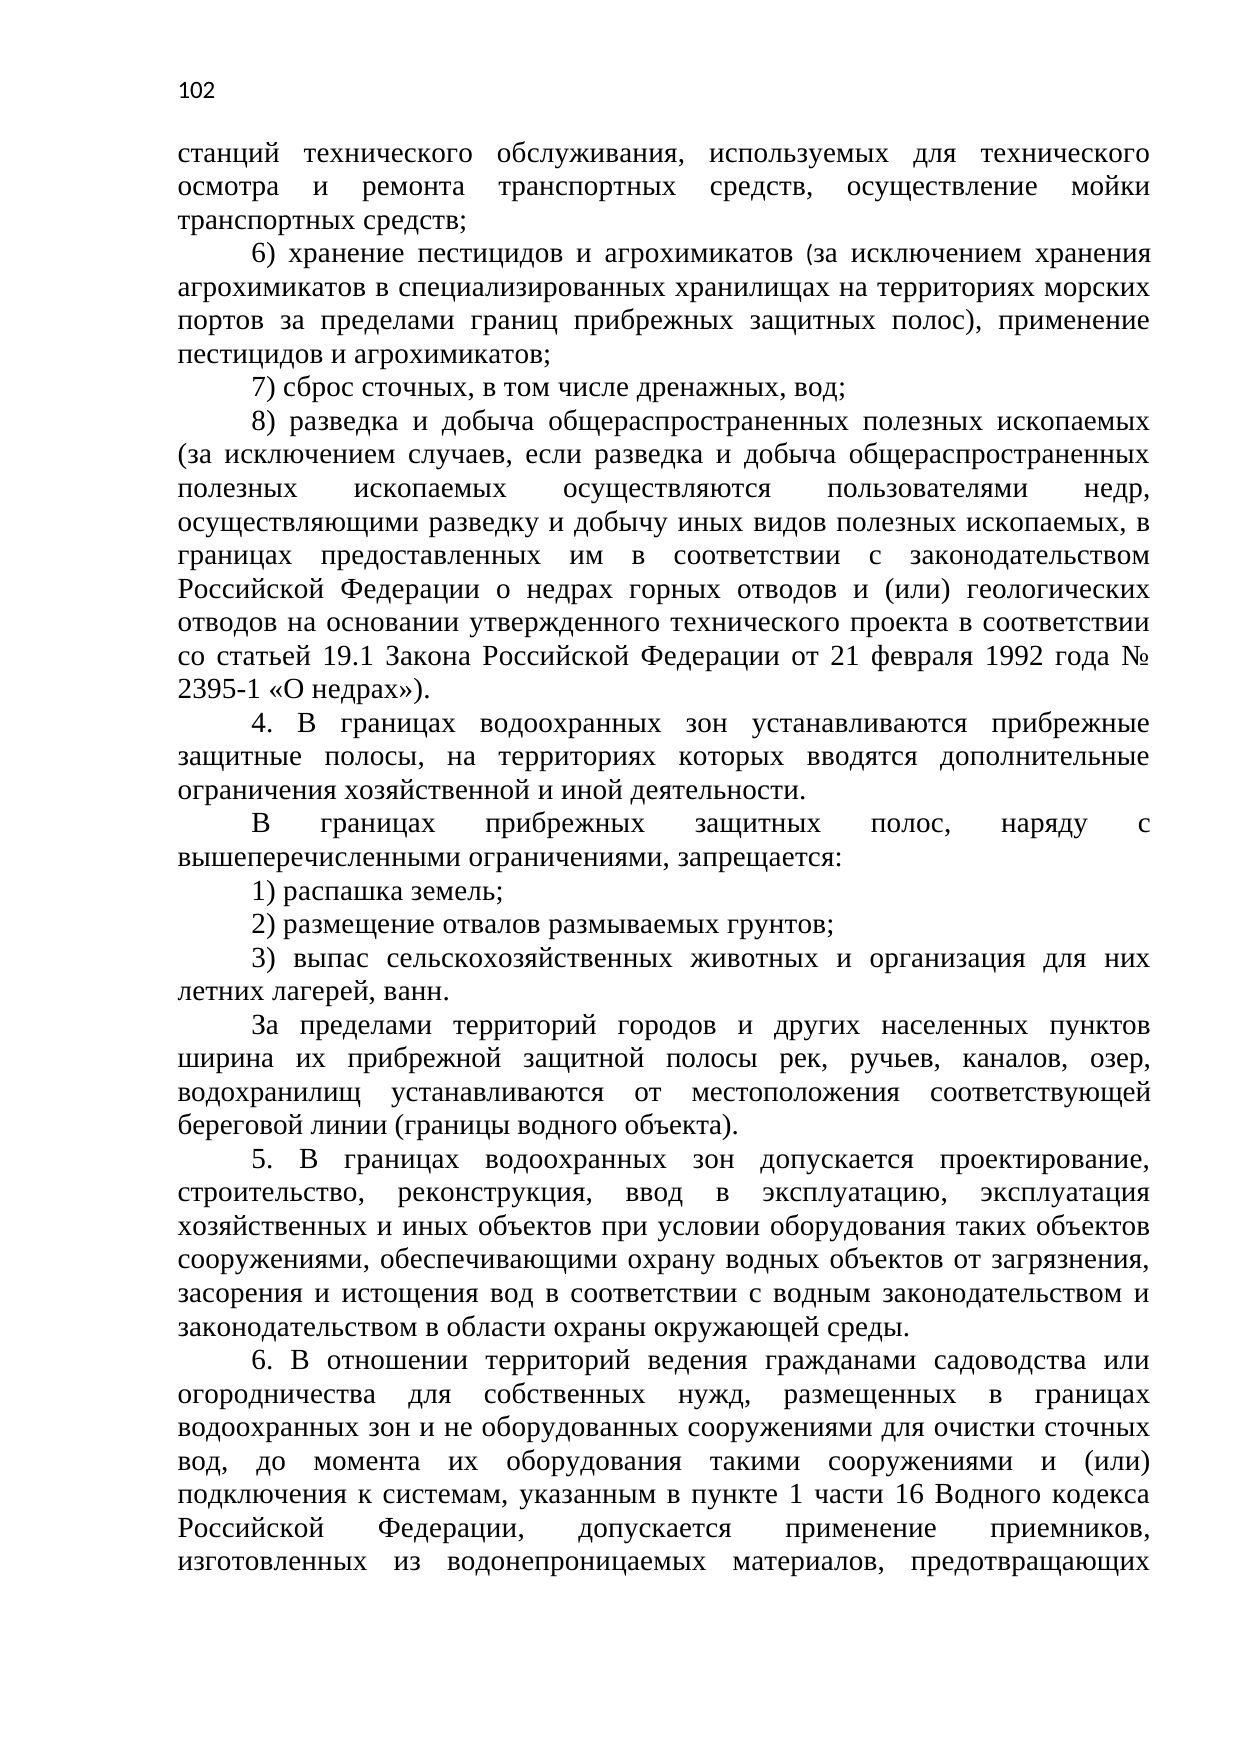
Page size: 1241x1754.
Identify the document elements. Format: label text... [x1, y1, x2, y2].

text станций технического обслуживания, используемых для технического осмотра и ремонта транспортных средств, осуществление мойки транспортных средств; [177, 135, 1152, 235]
text 4. В границах водоохранных зон устанавливаются прибрежные защитные полосы, на территориях которых вводятся дополнительные ограничения хозяйственной и иной деятельности. [177, 705, 1152, 806]
text В границах прибрежных защитных полос, наряду с вышеперечисленными ограничениями, запрещается: [177, 806, 1152, 873]
text 6. В отношении территорий ведения гражданами садоводства или огородничества для собственных нужд, размещенных в границах водоохранных зон и не оборудованных сооружениями для очистки сточных вод, до момента их оборудования такими сооружениями и (или) подключения к системам, указанным в пункте 1 части 16 Водного кодекса Российской Федерации, допускается применение приемников, изготовленных из водонепроницаемых материалов, предотвращающих [177, 1342, 1152, 1577]
text 3) выпас сельскохозяйственных животных и организация для них летних лагерей, ванн. [177, 940, 1152, 1007]
text 5. В границах водоохранных зон допускается проектирование, строительство, реконструкция, ввод в эксплуатацию, эксплуатация хозяйственных и иных объектов при условии оборудования таких объектов сооружениями, обеспечивающими охрану водных объектов от загрязнения, засорения и истощения вод в соответствии с водным законодательством и законодательством в области охраны окружающей среды. [177, 1141, 1152, 1342]
text За пределами территорий городов и других населенных пунктов ширина их прибрежной защитной полосы рек, ручьев, каналов, озер, водохранилищ устанавливаются от местоположения соответствующей береговой линии (границы водного объекта). [177, 1007, 1152, 1141]
text 2) размещение отвалов размываемых грунтов; [177, 906, 1152, 940]
text 7) сброс сточных, в том числе дренажных, вод; [177, 369, 1152, 403]
text 6) хранение пестицидов и агрохимикатов (за исключением хранения агрохимикатов в специализированных хранилищах на территориях морских портов за пределами границ прибрежных защитных полос), применение пестицидов и агрохимикатов; [177, 235, 1152, 369]
text 1) распашка земель; [177, 873, 1152, 906]
text 8) разведка и добыча общераспространенных полезных ископаемых (за исключением случаев, если разведка и добыча общераспространенных полезных ископаемых осуществляются пользователями недр, осуществляющими разведку и добычу иных видов полезных ископаемых, в границах предоставленных им в соответствии с законодательством Российской Федерации о недрах горных отводов и (или) геологических отводов на основании утвержденного технического проекта в соответствии со статьей 19.1 Закона Российской Федерации от 21 февраля 1992 года № 2395-1 «О недрах»). [177, 403, 1152, 705]
